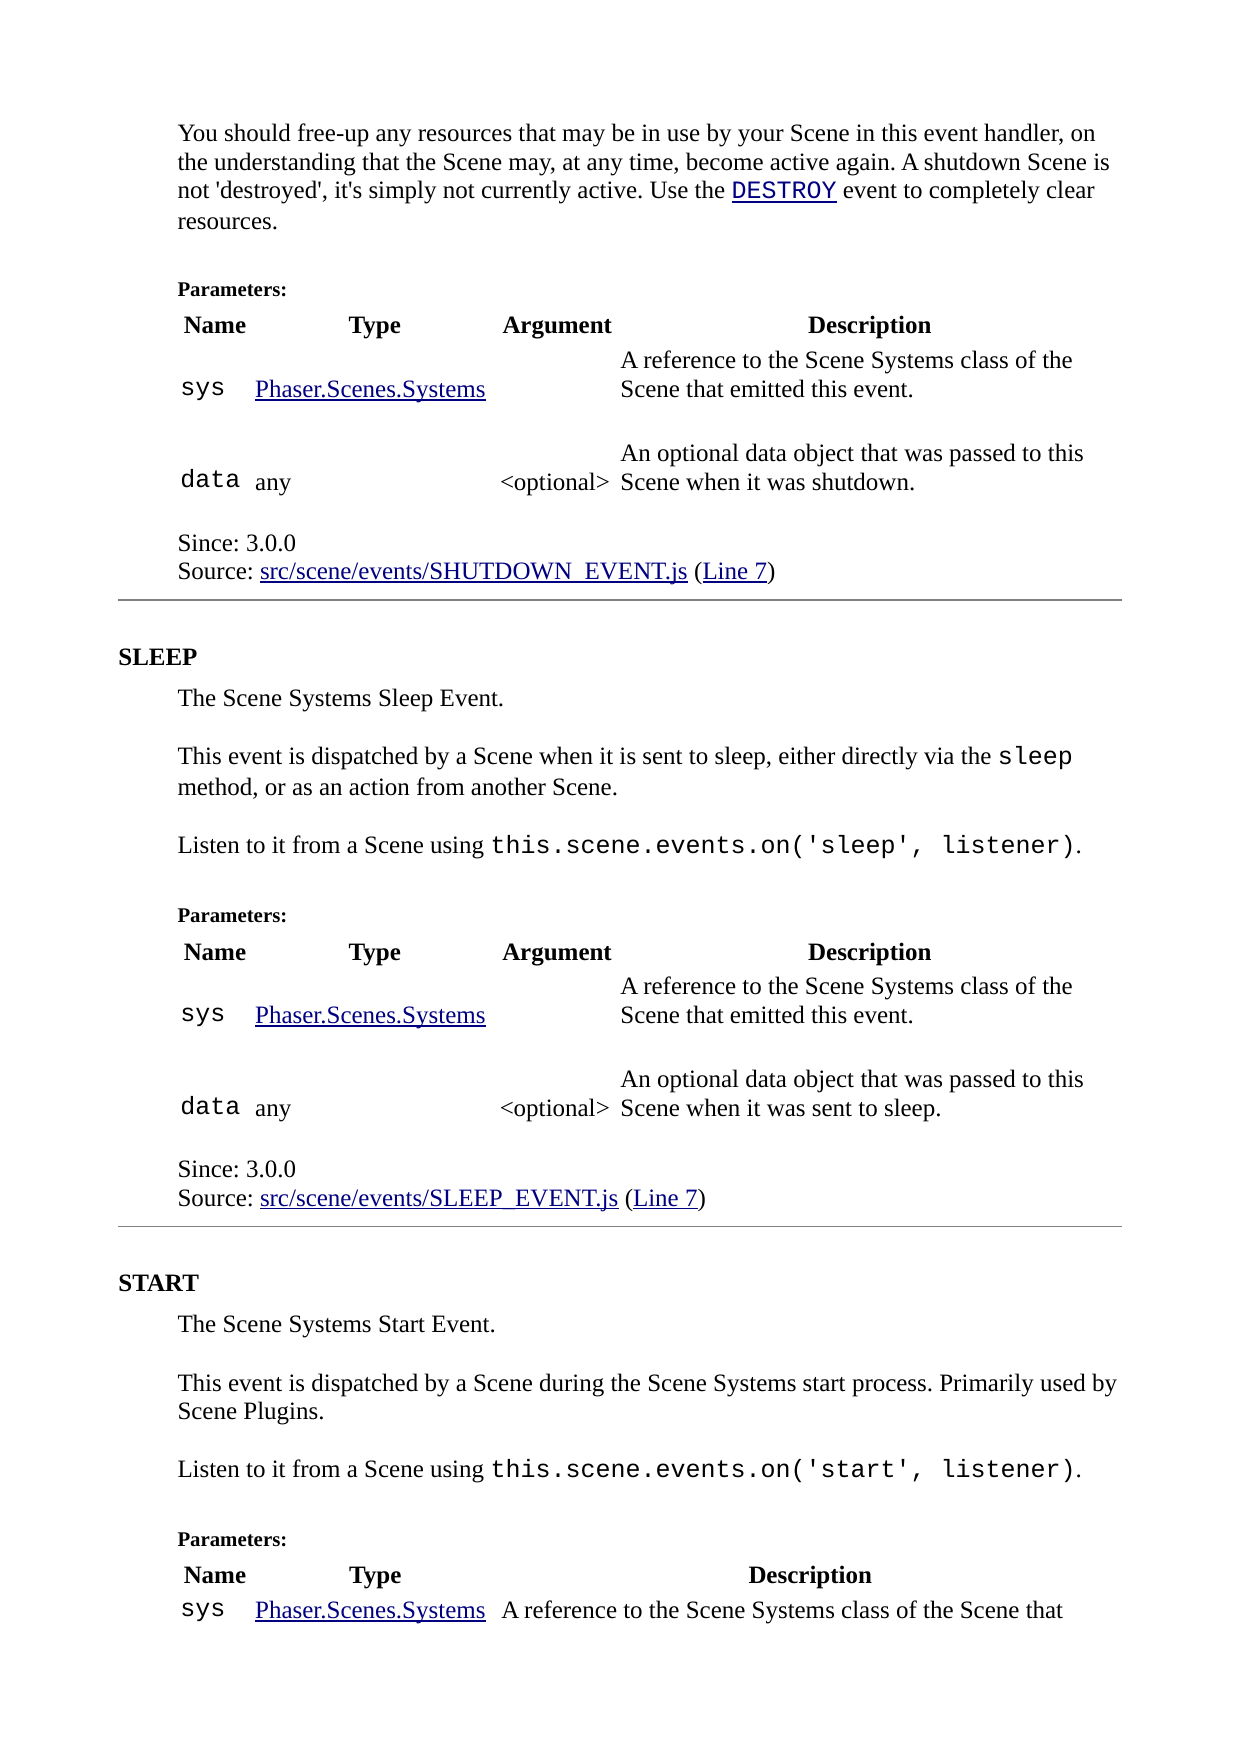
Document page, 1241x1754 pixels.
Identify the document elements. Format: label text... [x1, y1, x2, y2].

table_cell Phaser.Scenes.Systems [252, 1592, 498, 1627]
table_header Argument [497, 308, 617, 342]
table_header Type [252, 308, 497, 342]
table_header Type [252, 1558, 498, 1592]
table_cell data [177, 1061, 252, 1154]
list You should free-up any resources that may be in use by your Scene in this event handler, on the understanding that the Scene may, at any time, become active again. A shutdown Scene is not 'destroyed', it's simply not currently active. Use the DESTROY event to completely clear resources. [177, 118, 1122, 235]
subtitle Since: 3.0.0 [177, 1154, 1122, 1183]
table_cell sys [177, 968, 252, 1061]
table_cell An optional data object that was passed to this Scene when it was shutdown. [617, 435, 1122, 528]
table_cell A reference to the Scene Systems class of the Scene that emitted this event. [617, 968, 1122, 1061]
table_cell any [252, 435, 497, 528]
subtitle Parameters: [177, 277, 1122, 301]
table_cell <optional> [497, 435, 617, 528]
list This event is dispatched by a Scene during the Scene Systems start process. Primarily used by Scene Plugins. [177, 1368, 1122, 1425]
table_cell sys [177, 342, 252, 435]
table_cell Phaser.Scenes.Systems [252, 968, 497, 1061]
table_cell A reference to the Scene Systems class of the Scene that emitted this event. [617, 342, 1122, 435]
table_cell [497, 342, 617, 435]
subtitle Since: 3.0.0 [177, 528, 1122, 556]
table_cell Phaser.Scenes.Systems [252, 342, 497, 435]
table_cell any [252, 1061, 497, 1154]
subtitle Parameters: [177, 903, 1122, 927]
table_cell An optional data object that was passed to this Scene when it was sent to sleep. [617, 1061, 1122, 1154]
table_header Type [252, 934, 497, 968]
table_header Description [617, 934, 1122, 968]
table_cell sys [177, 1592, 252, 1627]
table_header Description [617, 308, 1122, 342]
table_header Name [177, 934, 252, 968]
table_cell A reference to the Scene Systems class of the Scene that [498, 1592, 1122, 1627]
list The Scene Systems Start Event. [177, 1309, 1122, 1338]
table_cell data [177, 435, 252, 528]
subtitle Parameters: [177, 1527, 1122, 1551]
table_cell [497, 968, 617, 1061]
subtitle START [118, 1268, 1122, 1297]
subtitle Source: src/scene/events/SLEEP_EVENT.js (Line 7) [177, 1183, 1122, 1211]
subtitle SLEEP [118, 642, 1122, 671]
table_header Argument [497, 934, 617, 968]
table_header Name [177, 308, 252, 342]
list Listen to it from a Scene using this.scene.events.on('sleep', listener). [177, 831, 1122, 861]
list The Scene Systems Sleep Event. [177, 683, 1122, 712]
table_header Description [498, 1558, 1122, 1592]
list This event is dispatched by a Scene when it is sent to sleep, either directly via the sleep method, or as an action from another Scene. [177, 741, 1122, 801]
table_cell <optional> [497, 1061, 617, 1154]
list Listen to it from a Scene using this.scene.events.on('start', listener). [177, 1454, 1122, 1485]
subtitle Source: src/scene/events/SHUTDOWN_EVENT.js (Line 7) [177, 556, 1122, 585]
table_header Name [177, 1558, 252, 1592]
